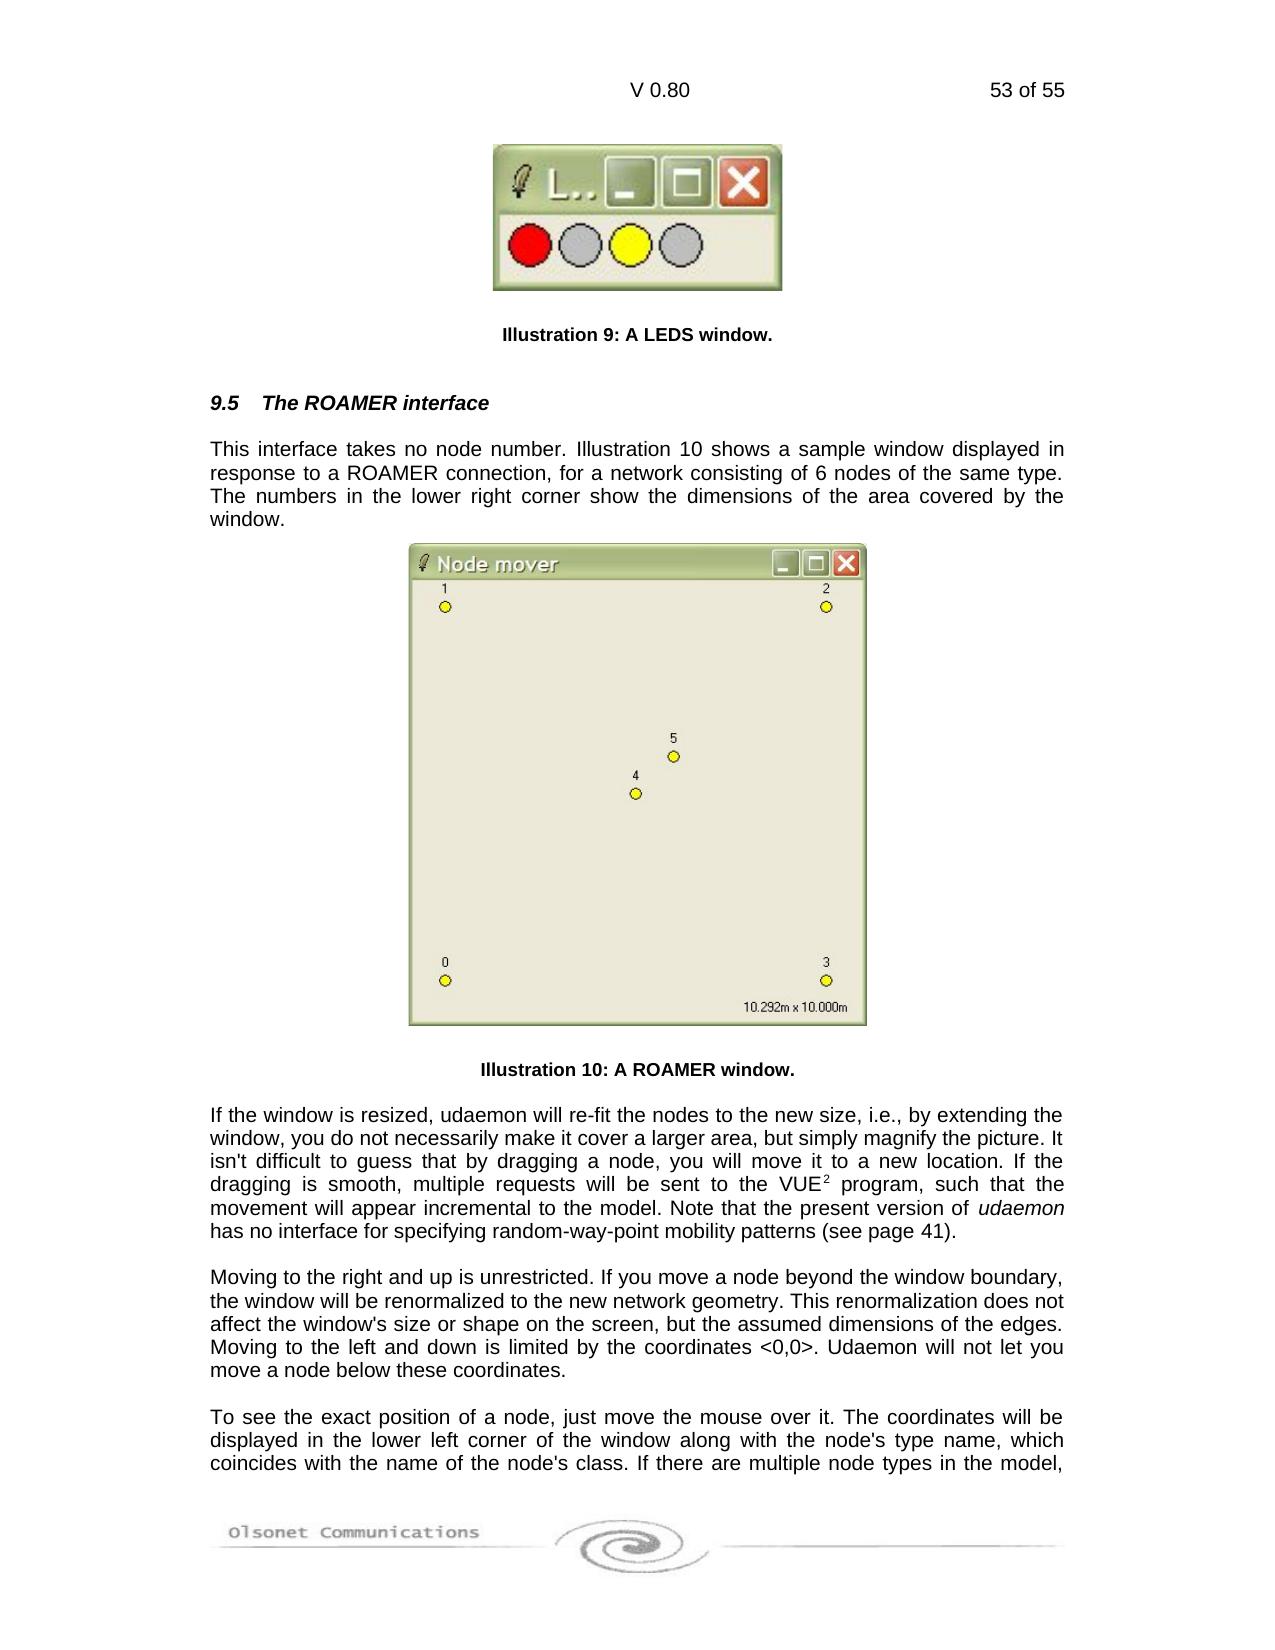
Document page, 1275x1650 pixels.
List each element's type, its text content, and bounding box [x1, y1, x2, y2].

text To see the exact position of a node, just move the mouse over it. The coordinates will be displayed in the lower left corner of the window along with the node's type name, which coincides with the name of the node's class. If there are multiple node types in the model, [210, 1405, 1065, 1475]
subtitle The ROAMER interface [210, 391, 1065, 415]
picture [210, 1504, 1065, 1596]
text Illustration 9: A LEDS window. [493, 324, 782, 345]
picture [492, 144, 783, 291]
text If the window is resized, udaemon will re-fit the nodes to the new size, i.e., by extending the window, you do not necessarily make it cover a larger area, but simply magnify the picture. It isn't difficult to guess that by dragging a node, you will move it to a new location. If the dragging is smooth, multiple requests will be sent to the VUE2 program, such that the movement will appear incremental to the model. Note that the present version of udaemon has no interface for specifying random-way-point mobility patterns (see page 42). [210, 1103, 1065, 1243]
text This interface takes no node number. Illustration 10 shows a sample window displayed in response to a ROAMER connection, for a network consisting of 6 nodes of the same type. The numbers in the lower right corner show the dimensions of the area covered by the window. [210, 438, 1065, 531]
text Moving to the right and up is unrestricted. If you move a node beyond the window boundary, the window will be renormalized to the new network geometry. This renormalization does not affect the window's size or shape on the screen, but the assumed dimensions of the edges. Moving to the left and down is limited by the coordinates <0,0>. Udaemon will not let you move a node below these coordinates. [210, 1266, 1065, 1382]
text Illustration 10: A ROAMER window. [408, 1059, 867, 1080]
picture [408, 543, 867, 1026]
